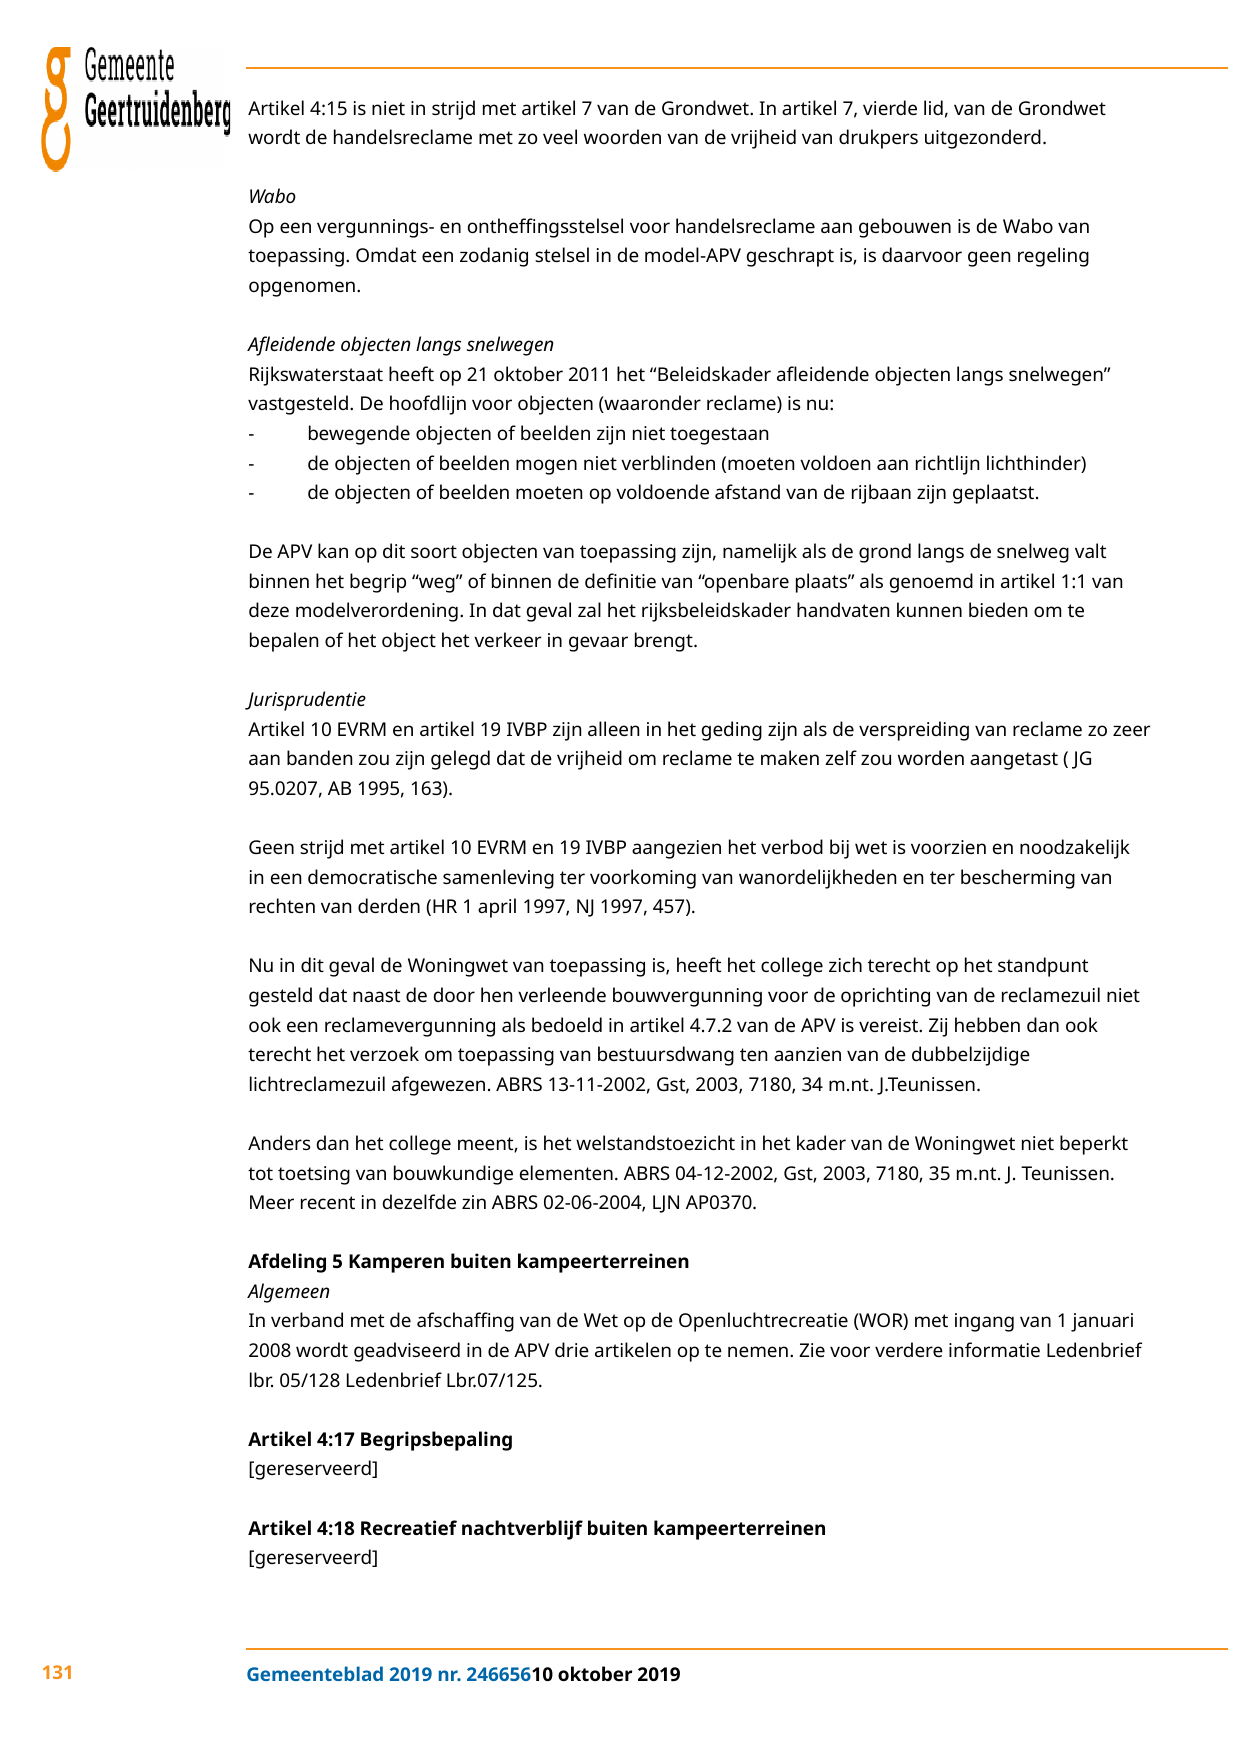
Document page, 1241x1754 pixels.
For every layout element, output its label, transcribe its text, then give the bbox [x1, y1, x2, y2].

text Rijkswaterstaat heeft op 21 oktober 2011 het “Beleidskader afleidende objecten langs snelwegen” vastgesteld. De hoofdlijn voor objecten (waaronder reclame) is nu: [248, 361, 1152, 416]
text [gereserveerd] [248, 1456, 1152, 1481]
text Afleidende objecten langs snelwegen [248, 331, 1152, 357]
text In verband met de afschaffing van de Wet op de Openluchtrecreatie (WOR) met ingang van 1 januari 2008 wordt geadviseerd in de APV drie artikelen op te nemen. Zie voor verdere informatie Ledenbrief lbr. 05/128 Ledenbrief Lbr.07/125. [248, 1308, 1152, 1393]
text De APV kan op dit soort objecten van toepassing zijn, namelijk als de grond langs de snelweg valt binnen het begrip “weg” of binnen de definitie van “openbare plaats” als genoemd in artikel 1:1 van deze modelverordening. In dat geval zal het rijksbeleidskader handvaten kunnen bieden om te bepalen of het object het verkeer in gevaar brengt. [248, 538, 1152, 653]
text Jurisprudentie [248, 686, 1152, 712]
text [gereserveerd] [248, 1544, 1152, 1570]
text Algemeen [248, 1278, 1152, 1304]
list de objecten of beelden moeten op voldoende afstand van de rijbaan zijn geplaatst. [248, 479, 1152, 505]
list de objecten of beelden mogen niet verblinden (moeten voldoen aan richtlijn lichthinder) [248, 450, 1152, 476]
text Wabo [248, 183, 1152, 209]
text Meer recent in dezelfde zin ABRS 02-06-2004, LJN AP0370. [248, 1189, 1152, 1215]
text Anders dan het college meent, is het welstandstoezicht in het kader van de Woningwet niet beperkt tot toetsing van bouwkundige elementen. ABRS 04-12-2002, Gst, 2003, 7180, 35 m.nt. J. Teunissen. [248, 1130, 1152, 1186]
list bewegende objecten of beelden zijn niet toegestaan [248, 420, 1152, 446]
text Geen strijd met artikel 10 EVRM en 19 IVBP aangezien het verbod bij wet is voorzien en noodzakelijk in een democratische samenleving ter voorkoming van wanordelijkheden en ter bescherming van rechten van derden (HR 1 april 1997, NJ 1997, 457). [248, 834, 1152, 919]
text Artikel 4:18 Recreatief nachtverblijf buiten kampeerterreinen [248, 1515, 1152, 1541]
text Artikel 10 EVRM en artikel 19 IVBP zijn alleen in het geding zijn als de verspreiding van reclame zo zeer aan banden zou zijn gelegd dat de vrijheid om reclame te maken zelf zou worden aangetast ( JG 95.0207, AB 1995, 163). [248, 716, 1152, 801]
text Afdeling 5 Kamperen buiten kampeerterreinen [248, 1248, 1152, 1274]
text Op een vergunnings- en ontheffingsstelsel voor handelsreclame aan gebouwen is de Wabo van toepassing. Omdat een zodanig stelsel in de model-APV geschrapt is, is daarvoor geen regeling opgenomen. [248, 213, 1152, 298]
text Artikel 4:17 Begripsbepaling [248, 1426, 1152, 1452]
picture [41, 47, 231, 172]
text Artikel 4:15 is niet in strijd met artikel 7 van de Grondwet. In artikel 7, vierde lid, van de Grondwet wordt de handelsreclame met zo veel woorden van de vrijheid van drukpers uitgezonderd. [248, 95, 1152, 150]
text Nu in dit geval de Woningwet van toepassing is, heeft het college zich terecht op het standpunt gesteld dat naast de door hen verleende bouwvergunning voor de oprichting van de reclamezuil niet ook een reclamevergunning als bedoeld in artikel 4.7.2 van de APV is vereist. Zij hebben dan ook terecht het verzoek om toepassing van bestuursdwang ten aanzien van de dubbelzijdige lichtreclamezuil afgewezen. ABRS 13-11-2002, Gst, 2003, 7180, 34 m.nt. J.Teunissen. [248, 953, 1152, 1097]
